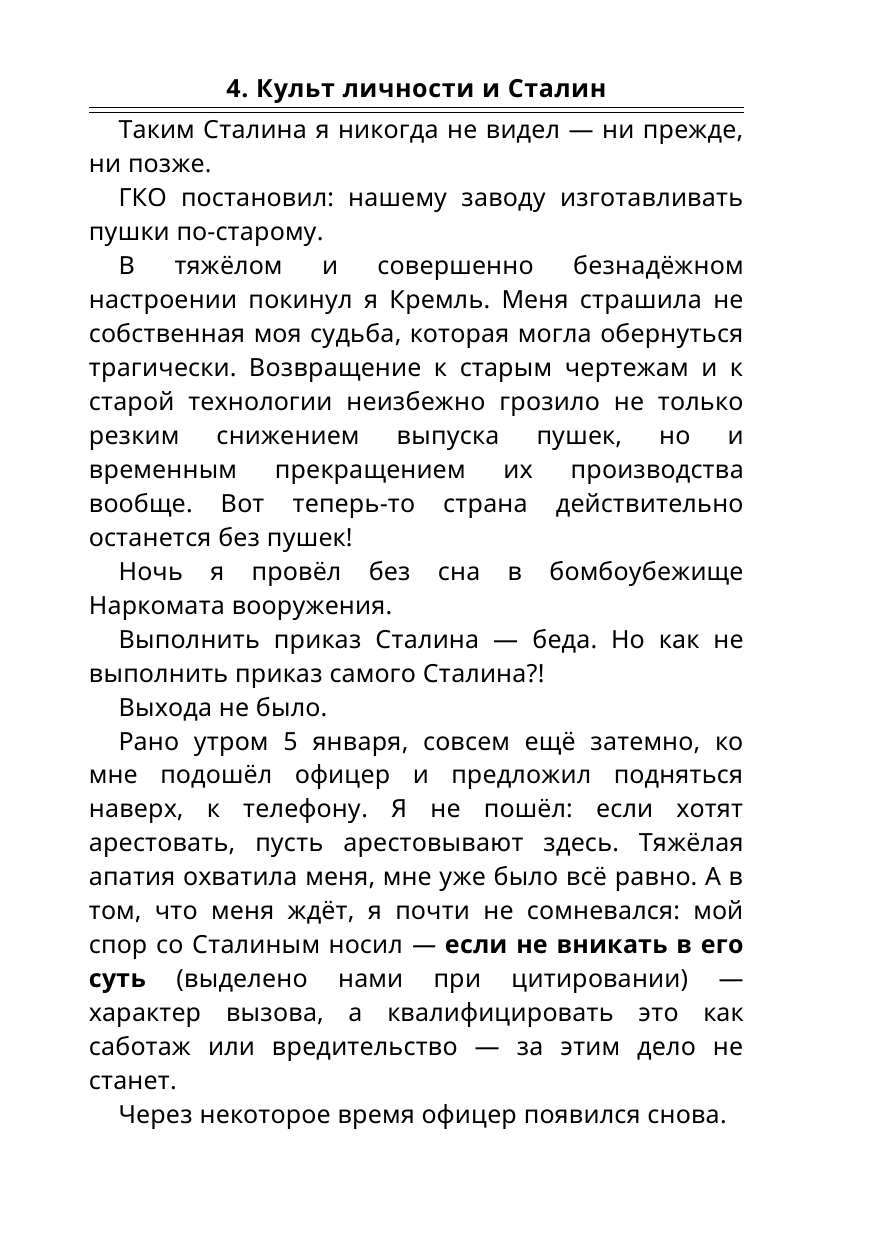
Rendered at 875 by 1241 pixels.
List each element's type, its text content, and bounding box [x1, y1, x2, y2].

text Выполнить приказ Сталина — беда. Но как не выполнить приказ самого Сталина?! [89, 622, 744, 689]
text Выхода не было. [89, 689, 744, 723]
text Таким Сталина я никогда не видел — ни прежде, ни позже. [89, 113, 744, 180]
text Через некоторое время офицер появился снова. [89, 1097, 744, 1131]
text Рано утром 5 января, совсем ещё затемно, ко мне подошёл офицер и предложил подняться наверх, к телефону. Я не пошёл: если хотят арестовать, пусть арестовывают здесь. Тяжёлая апатия охватила меня, мне уже было всё равно. А в том, что меня ждёт, я почти не сомневался: мой спор со Сталиным носил — если не вникать в его суть (выделено нами при цитировании) — характер вызова, а квалифицировать это как саботаж или вредительство — за этим дело не станет. [89, 723, 744, 1097]
text Ночь я провёл без сна в бомбоубежище Наркомата вооружения. [89, 554, 744, 622]
text ГКО постановил: нашему заводу изготавливать пушки по-старому. [89, 180, 744, 248]
text В тяжёлом и совершенно безнадёжном настроении покинул я Кремль. Меня страшила не собственная моя судьба, которая могла обернуться трагически. Возвращение к старым чертежам и к старой технологии неизбежно грозило не только резким снижением выпуска пушек, но и временным прекращением их производства вообще. Вот теперь-то страна действительно останется без пушек! [89, 248, 744, 554]
